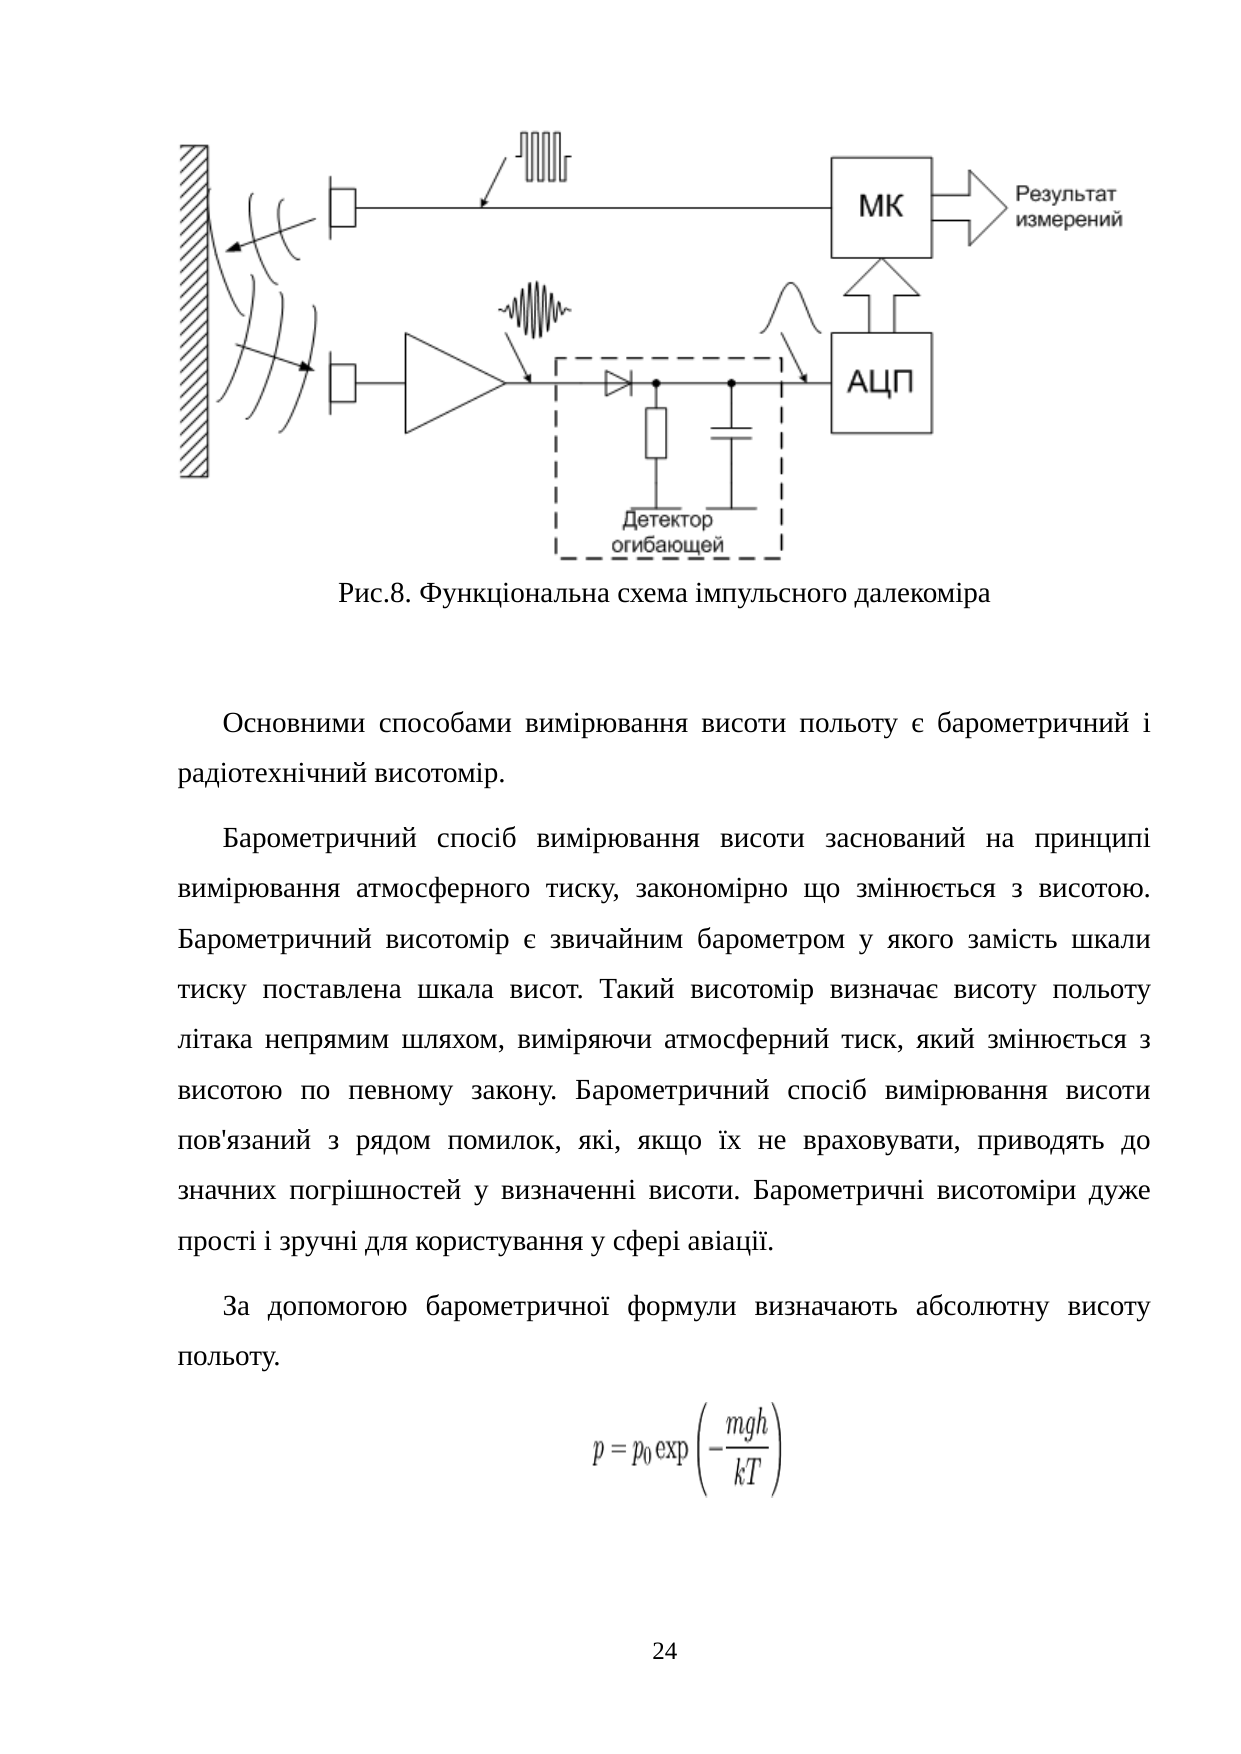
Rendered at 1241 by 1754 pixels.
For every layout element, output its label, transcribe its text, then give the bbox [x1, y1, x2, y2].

text Основними способами вимірювання висоти польоту є барометричний і радіотехнічний висотомір. [177, 705, 1152, 789]
picture [157, 106, 1132, 576]
text За допомогою барометричної формули визначають абсолютну висоту польоту. [177, 1288, 1152, 1372]
text Рис.8. Функціональна схема імпульсного далекоміра [177, 88, 1152, 609]
picture [592, 1402, 782, 1498]
text Барометричний спосіб вимірювання висоти заснований на принципі вимірювання атмосферного тиску, закономірно що змінюється з висотою. Барометричний висотомір є звичайним барометром у якого замість шкали тиску поставлена шкала висот. Такий висотомір визначає висоту польоту літака непрямим шляхом, виміряючи атмосферний тиск, який змінюється з висотою по певному закону. Барометричний спосіб вимірювання висоти пов'язаний з рядом помилок, які, якщо їх не враховувати, приводять до значних погрішностей у визначенні висоти. Барометричні висотоміри дуже прості і зручні для користування у сфері авіації. [177, 820, 1152, 1256]
